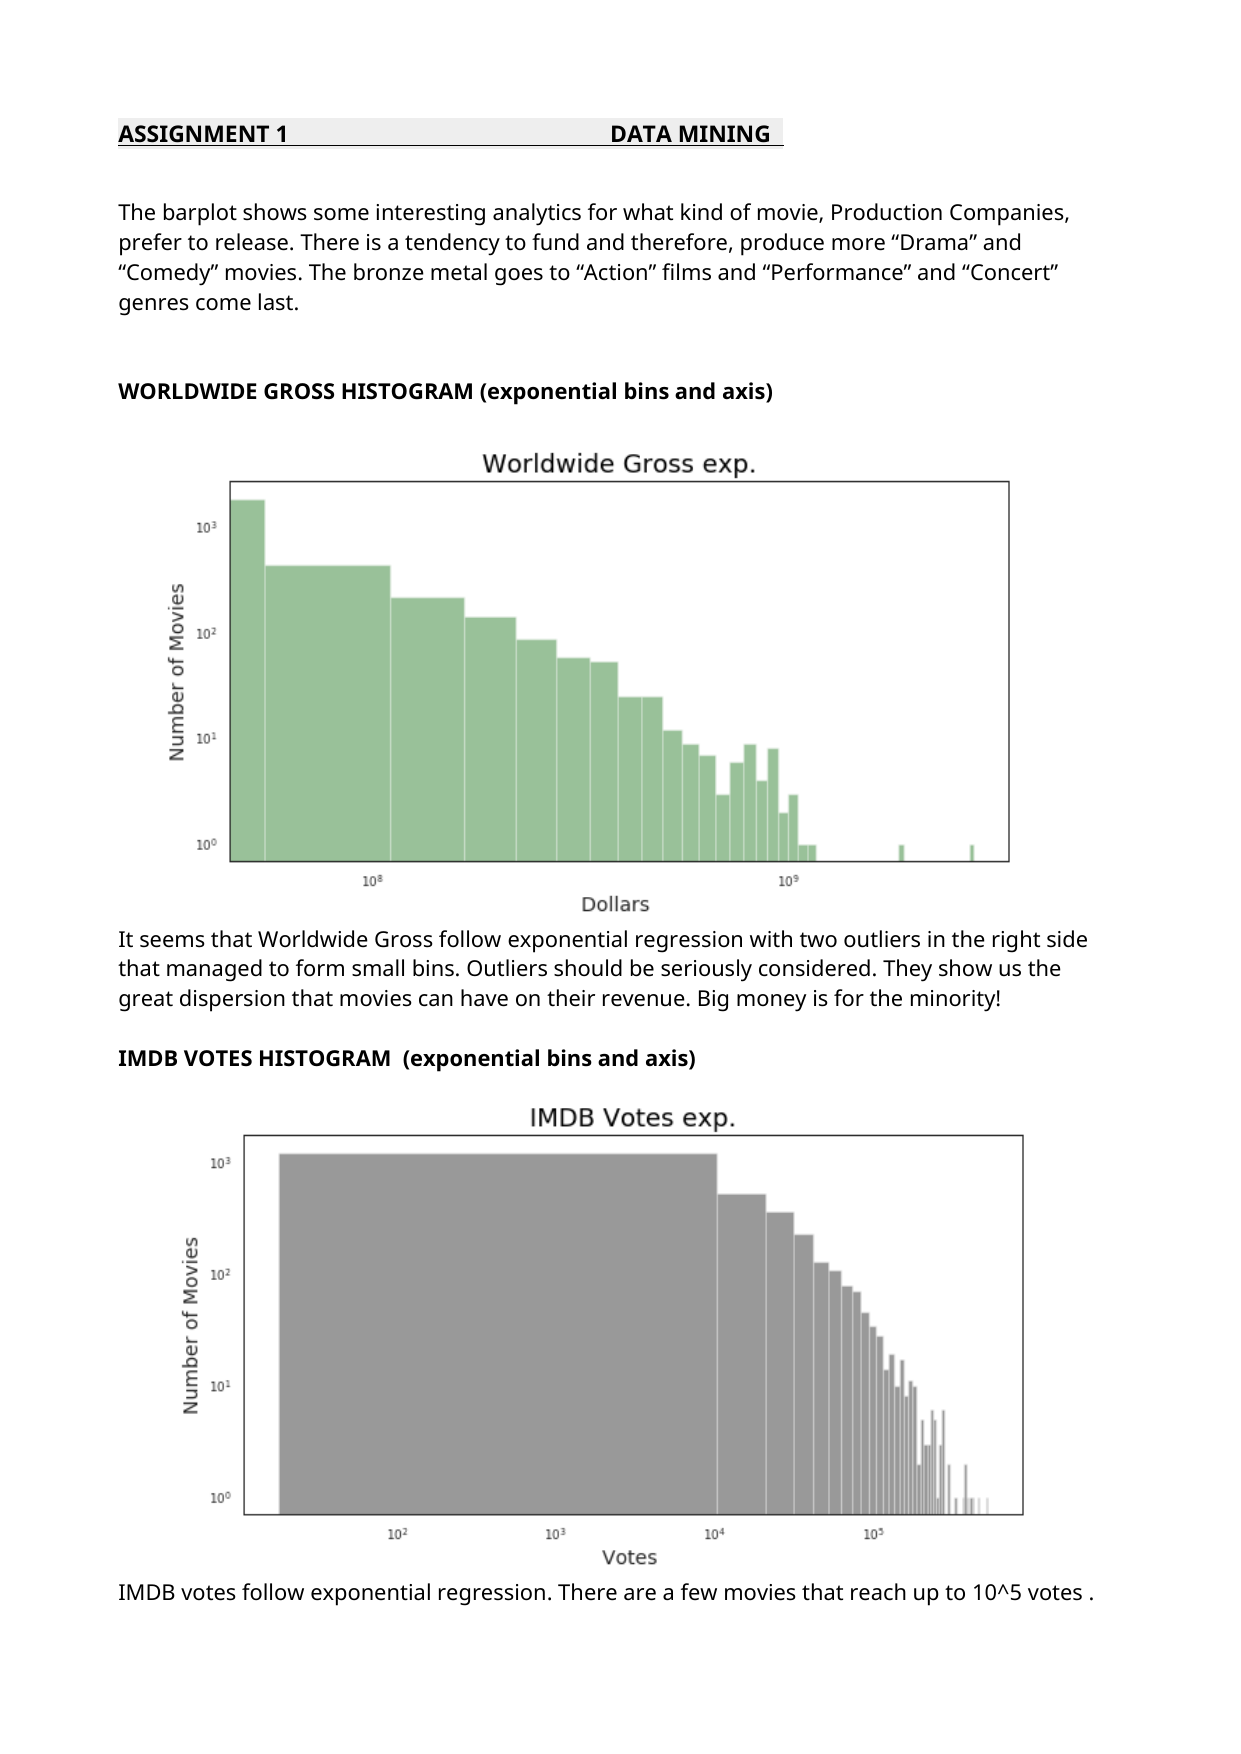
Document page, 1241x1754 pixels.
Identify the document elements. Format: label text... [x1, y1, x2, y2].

text IMDB votes follow exponential regression. There are a few movies that reach up to 10^5 votes . [118, 1577, 1122, 1607]
picture [118, 1075, 1123, 1577]
text The barplot shows some interesting analytics for what kind of movie, Production Companies, prefer to release. There is a tendency to fund and therefore, produce more “Drama” and “Comedy” movies. The bronze metal goes to “Action” films and “Performance” and “Concert” genres come last. [118, 197, 1122, 316]
text It seems that Worldwide Gross follow exponential regression with two outliers in the right side that managed to form small bins. Outliers should be seriously considered. They show us the great dispersion that movies can have on their revenue. Big money is for the minority! [118, 406, 1122, 1013]
picture [104, 421, 1108, 924]
text WORLDWIDE GROSS HISTOGRAM (exponential bins and axis) [118, 376, 1122, 406]
text IMDB VOTES HISTOGRAM (exponential bins and axis) [118, 1043, 1122, 1072]
